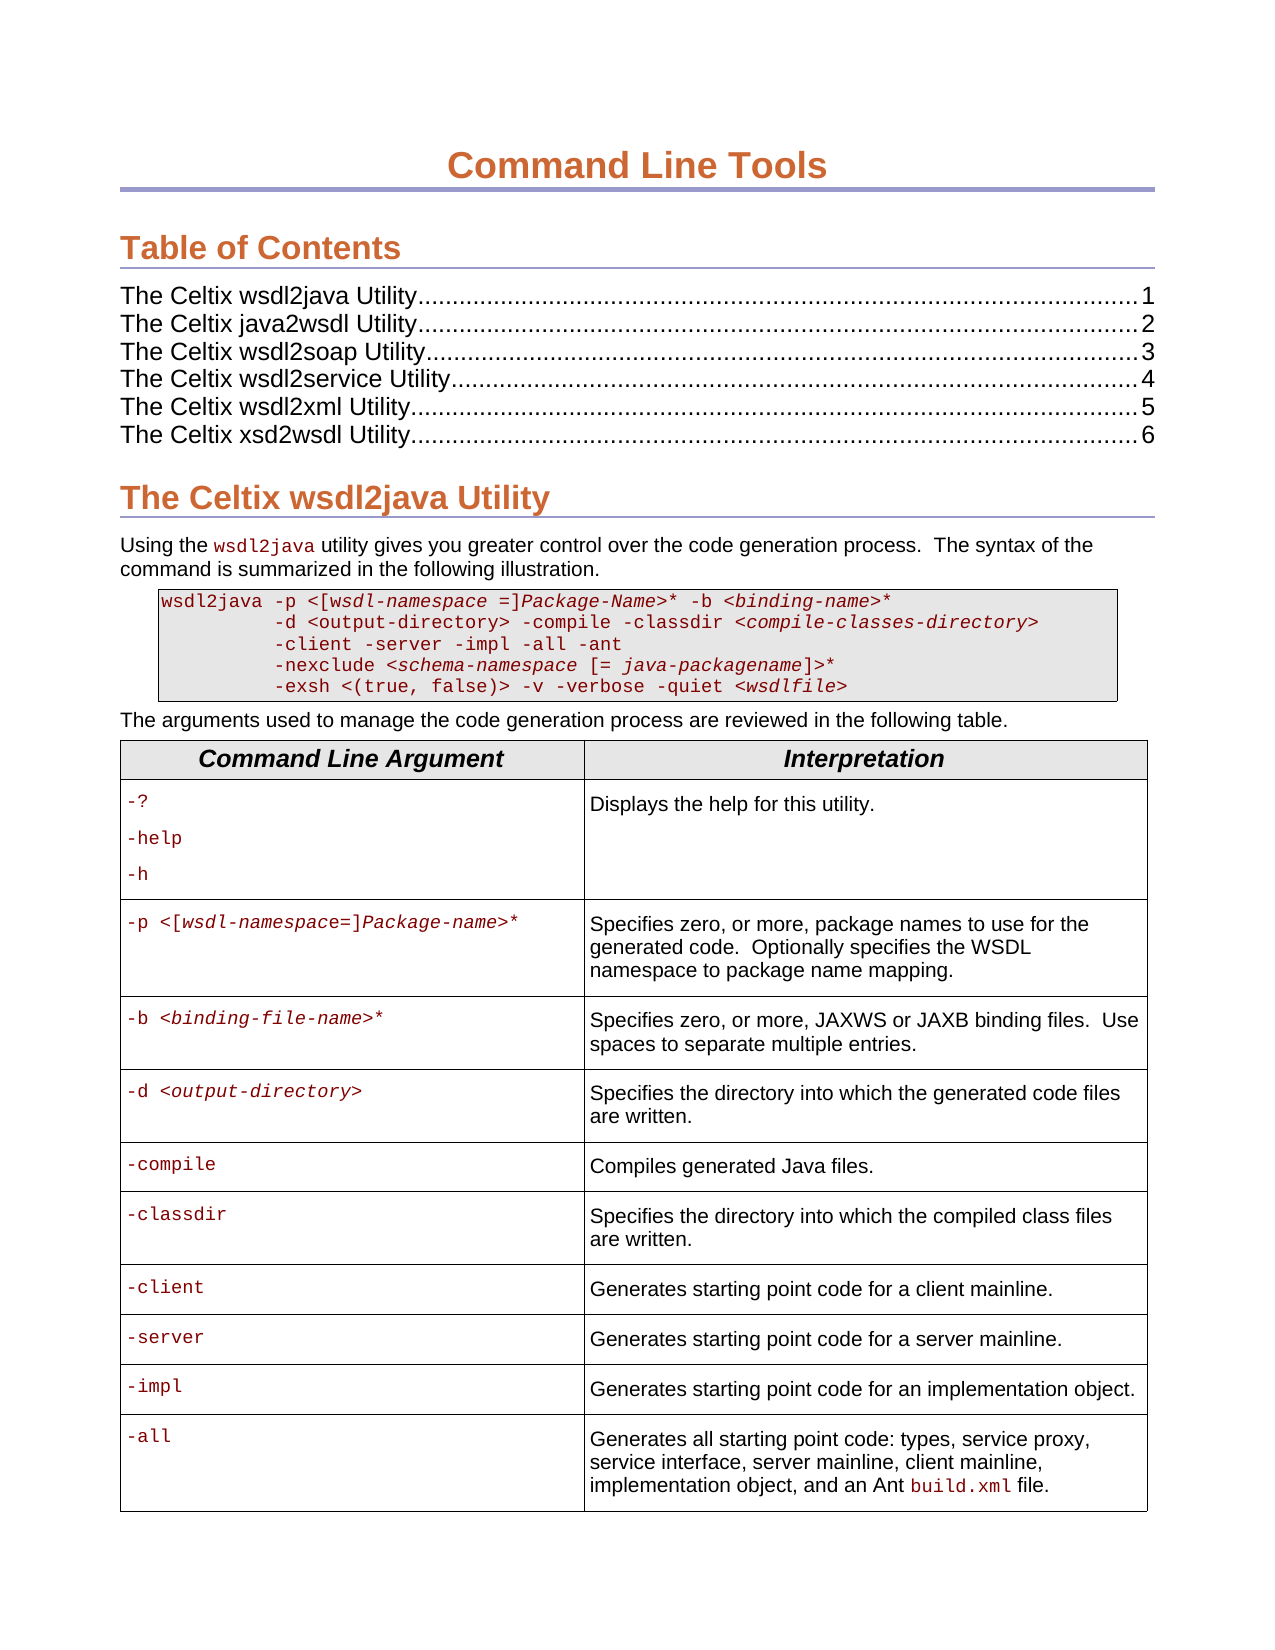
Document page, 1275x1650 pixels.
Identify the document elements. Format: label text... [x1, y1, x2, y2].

subtitle Table of Contents [120, 229, 1155, 267]
table_cell -b <binding-file-name>* [121, 997, 584, 1068]
table_cell -d <output-directory> [121, 1070, 584, 1142]
table_cell -impl [121, 1365, 584, 1414]
table_cell -client [121, 1265, 584, 1314]
text The Celtix wsdl2service Utility 4 [120, 365, 1155, 393]
table_cell -p <[wsdl-namespace=]Package-name>* [121, 900, 584, 996]
text -client -server -impl -all -ant [159, 631, 1117, 652]
table_header Interpretation [585, 741, 1147, 779]
text The Celtix wsdl2xml Utility 5 [120, 393, 1155, 421]
text The Celtix wsdl2soap Utility 3 [120, 337, 1155, 365]
table_cell -compile [121, 1143, 584, 1191]
text The Celtix wsdl2java Utility 1 [120, 281, 1155, 309]
table_cell Compiles generated Java files. [585, 1143, 1147, 1191]
text wsdl2java -p <[wsdl-namespace =]Package-Name>* -b <binding-name>* [159, 590, 1117, 610]
table_cell Generates starting point code for a server mainline. [585, 1315, 1147, 1364]
table_cell -? -help -h [121, 780, 584, 899]
table_cell -all [121, 1415, 584, 1511]
table_header Command Line Argument [121, 741, 584, 779]
table_cell Specifies zero, or more, JAXWS or JAXB binding files. Use spaces to separate multiple entries. [585, 997, 1147, 1068]
table_cell Generates starting point code for an implementation object. [585, 1365, 1147, 1414]
subtitle The Celtix wsdl2java Utility [120, 479, 1155, 516]
subtitle Command Line Tools [120, 145, 1155, 187]
table_cell Specifies the directory into which the generated code files are written. [585, 1070, 1147, 1142]
table_cell Displays the help for this utility. [585, 780, 1147, 899]
text -nexclude <schema-namespace [= java-packagename]>* [159, 652, 1117, 674]
text The arguments used to manage the code generation process are reviewed in the following table. [120, 709, 1155, 732]
text Using the wsdl2java utility gives you greater control over the code generation process. The syntax of the command is summarized in the following illustration. [120, 533, 1155, 581]
table_cell Specifies zero, or more, package names to use for the generated code. Optionally specifies the WSDL namespace to package name mapping. [585, 900, 1147, 996]
text -exsh <(true, false)> -v -verbose -quiet <wsdlfile> [159, 674, 1117, 701]
text The Celtix java2wsdl Utility 2 [120, 309, 1155, 337]
text The Celtix xsd2wsdl Utility 6 [120, 421, 1155, 449]
table_cell -server [121, 1315, 584, 1364]
table_cell Generates starting point code for a client mainline. [585, 1265, 1147, 1314]
table_cell Generates all starting point code: types, service proxy, service interface, server mainline, client mainline, implementation object, and an Ant build.xml file. [585, 1415, 1147, 1511]
table_cell Specifies the directory into which the compiled class files are written. [585, 1192, 1147, 1264]
table_cell -classdir [121, 1192, 584, 1264]
text -d <output-directory> -compile -classdir <compile-classes-directory> [159, 610, 1117, 631]
